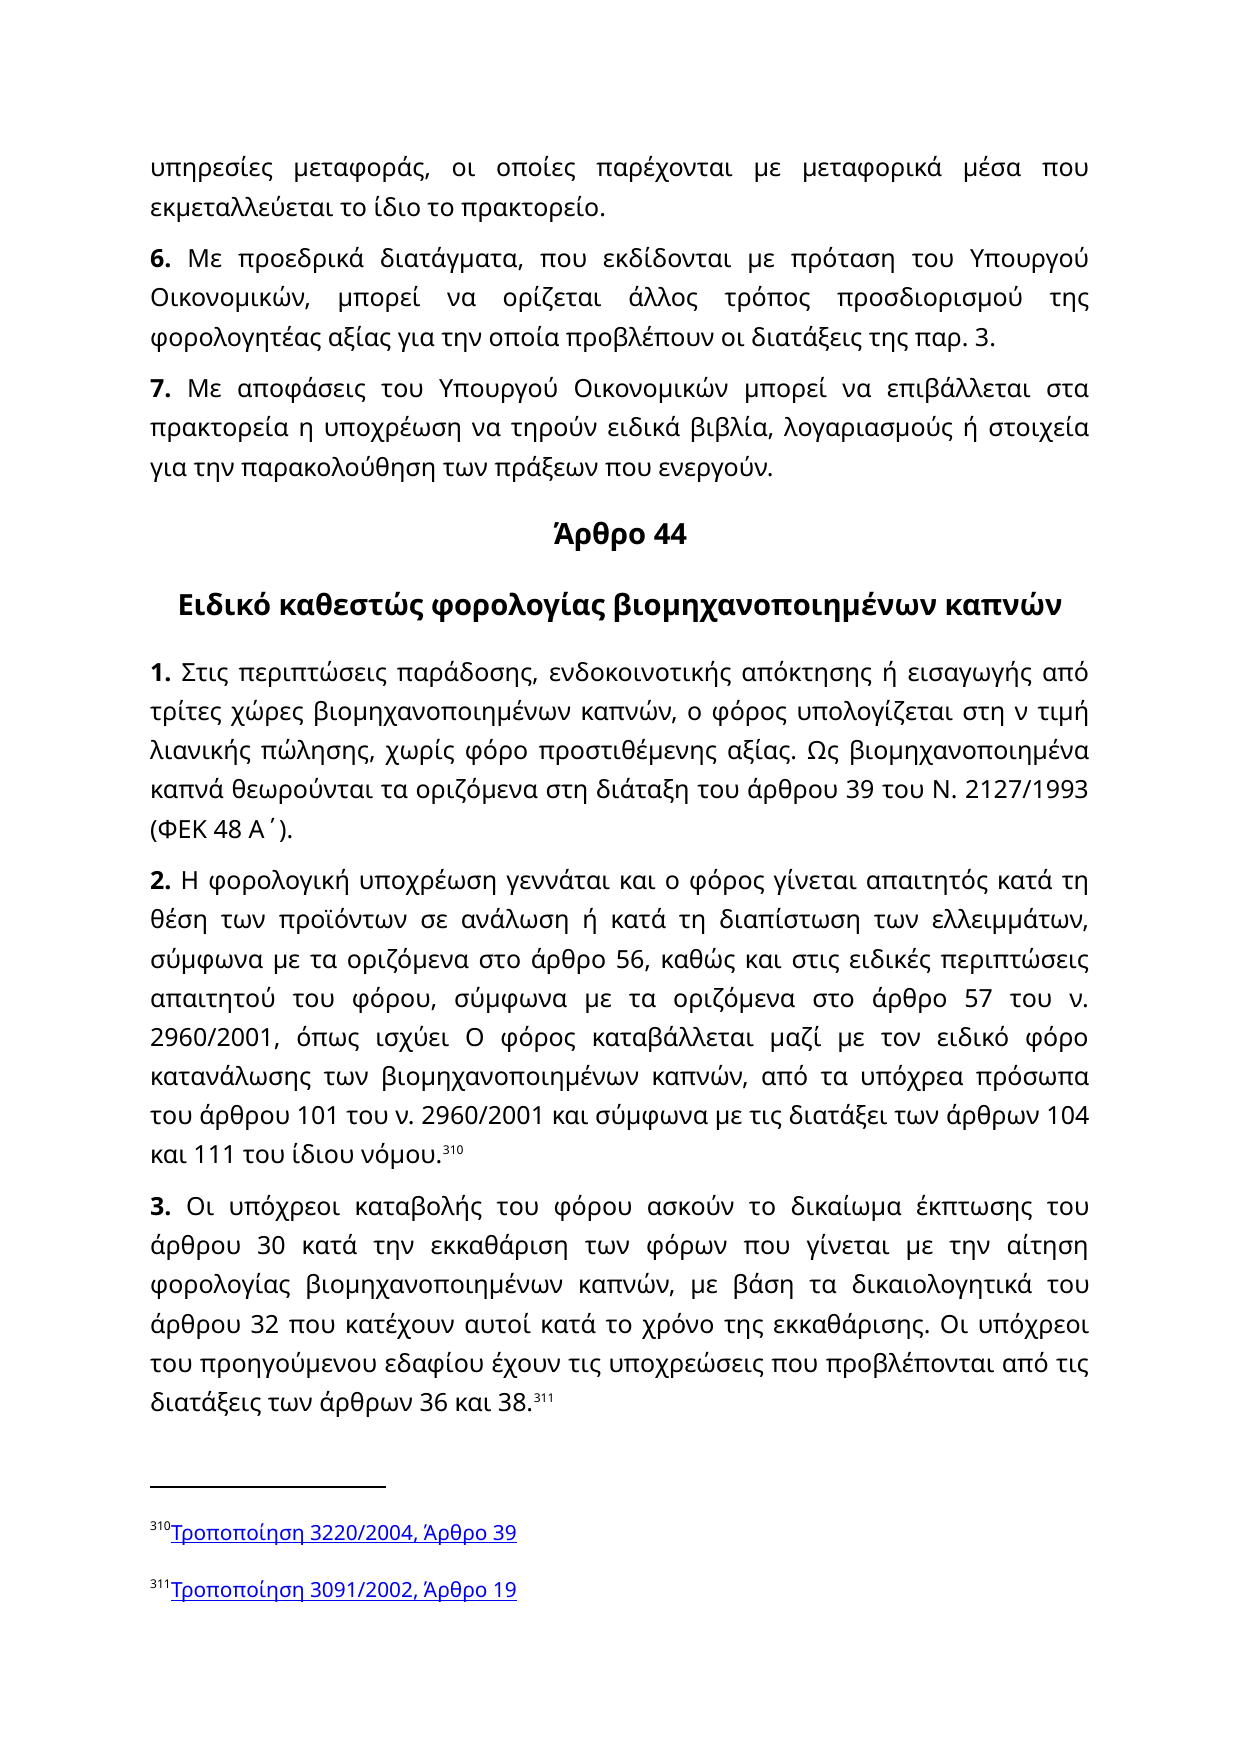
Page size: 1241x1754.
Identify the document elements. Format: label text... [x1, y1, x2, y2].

text 7. Με αποφάσεις του Υπουργού Οικονομικών μπορεί να επιβάλλεται στα πρακτορεία η υποχρέωση να τηρούν ειδικά βιβλία, λογαριασμούς ή στοιχεία για την παρακολούθηση των πράξεων που ενεργούν. [150, 371, 1090, 483]
text υπηρεσίες μεταφοράς, οι οποίες παρέχονται με μεταφορικά μέσα που εκμεταλλεύεται το ίδιο το πρακτορείο. [150, 150, 1090, 223]
text 6. Με προεδρικά διατάγματα, που εκδίδονται με πρόταση του Υπουργού Οικονομικών, μπορεί να ορίζεται άλλος τρόπος προσδιορισμού της φορολογητέας αξίας για την οποία προβλέπουν οι διατάξεις της παρ. 3. [150, 241, 1090, 353]
text 1. Στις περιπτώσεις παράδοσης, ενδοκοινοτικής απόκτησης ή εισαγωγής από τρίτες χώρες βιομηχανοποιημένων καπνών, ο φόρος υπολογίζεται στη ν τιμή λιανικής πώλησης, χωρίς φόρο προστιθέμενης αξίας. Ως βιομηχανοποιημένα καπνά θεωρούνται τα οριζόμενα στη διάταξη του άρθρου 39 του Ν. 2127/1993 (ΦΕΚ 48 Α΄). [150, 654, 1090, 845]
subtitle Άρθρο 44 [150, 513, 1090, 553]
text 3. Οι υπόχρεοι καταβολής του φόρου ασκούν το δικαίωμα έκπτωσης του άρθρου 30 κατά την εκκαθάριση των φόρων που γίνεται με την αίτηση φορολογίας βιομηχανοποιημένων καπνών, με βάση τα δικαιολογητικά του άρθρου 32 που κατέχουν αυτοί κατά το χρόνο της εκκαθάρισης. Οι υπόχρεοι του προηγούμενου εδαφίου έχουν τις υποχρεώσεις που προβλέπονται από τις διατάξεις των άρθρων 36 και 38. [150, 1189, 1090, 1419]
text Τροποποίηση 3091/2002, Άρθρο 19 [150, 1576, 1090, 1604]
text 2. Η φορολογική υποχρέωση γεννάται και ο φόρος γίνεται απαιτητός κατά τη θέση των προϊόντων σε ανάλωση ή κατά τη διαπίστωση των ελλειμμάτων, σύμφωνα με τα οριζόμενα στο άρθρο 56, καθώς και στις ειδικές περιπτώσεις απαιτητού του φόρου, σύμφωνα με τα οριζόμενα στο άρθρο 57 του ν. 2960/2001, όπως ισχύει Ο φόρος καταβάλλεται μαζί με τον ειδικό φόρο κατανάλωσης των βιομηχανοποιημένων καπνών, από τα υπόχρεα πρόσωπα του άρθρου 101 του ν. 2960/2001 και σύμφωνα με τις διατάξει των άρθρων 104 και 111 του ίδιου νόμου. [150, 863, 1090, 1171]
text Τροποποίηση 3220/2004, Άρθρο 39 [150, 1518, 1090, 1546]
subtitle Ειδικό καθεστώς φορολογίας βιομηχανοποιημένων καπνών [150, 584, 1090, 624]
